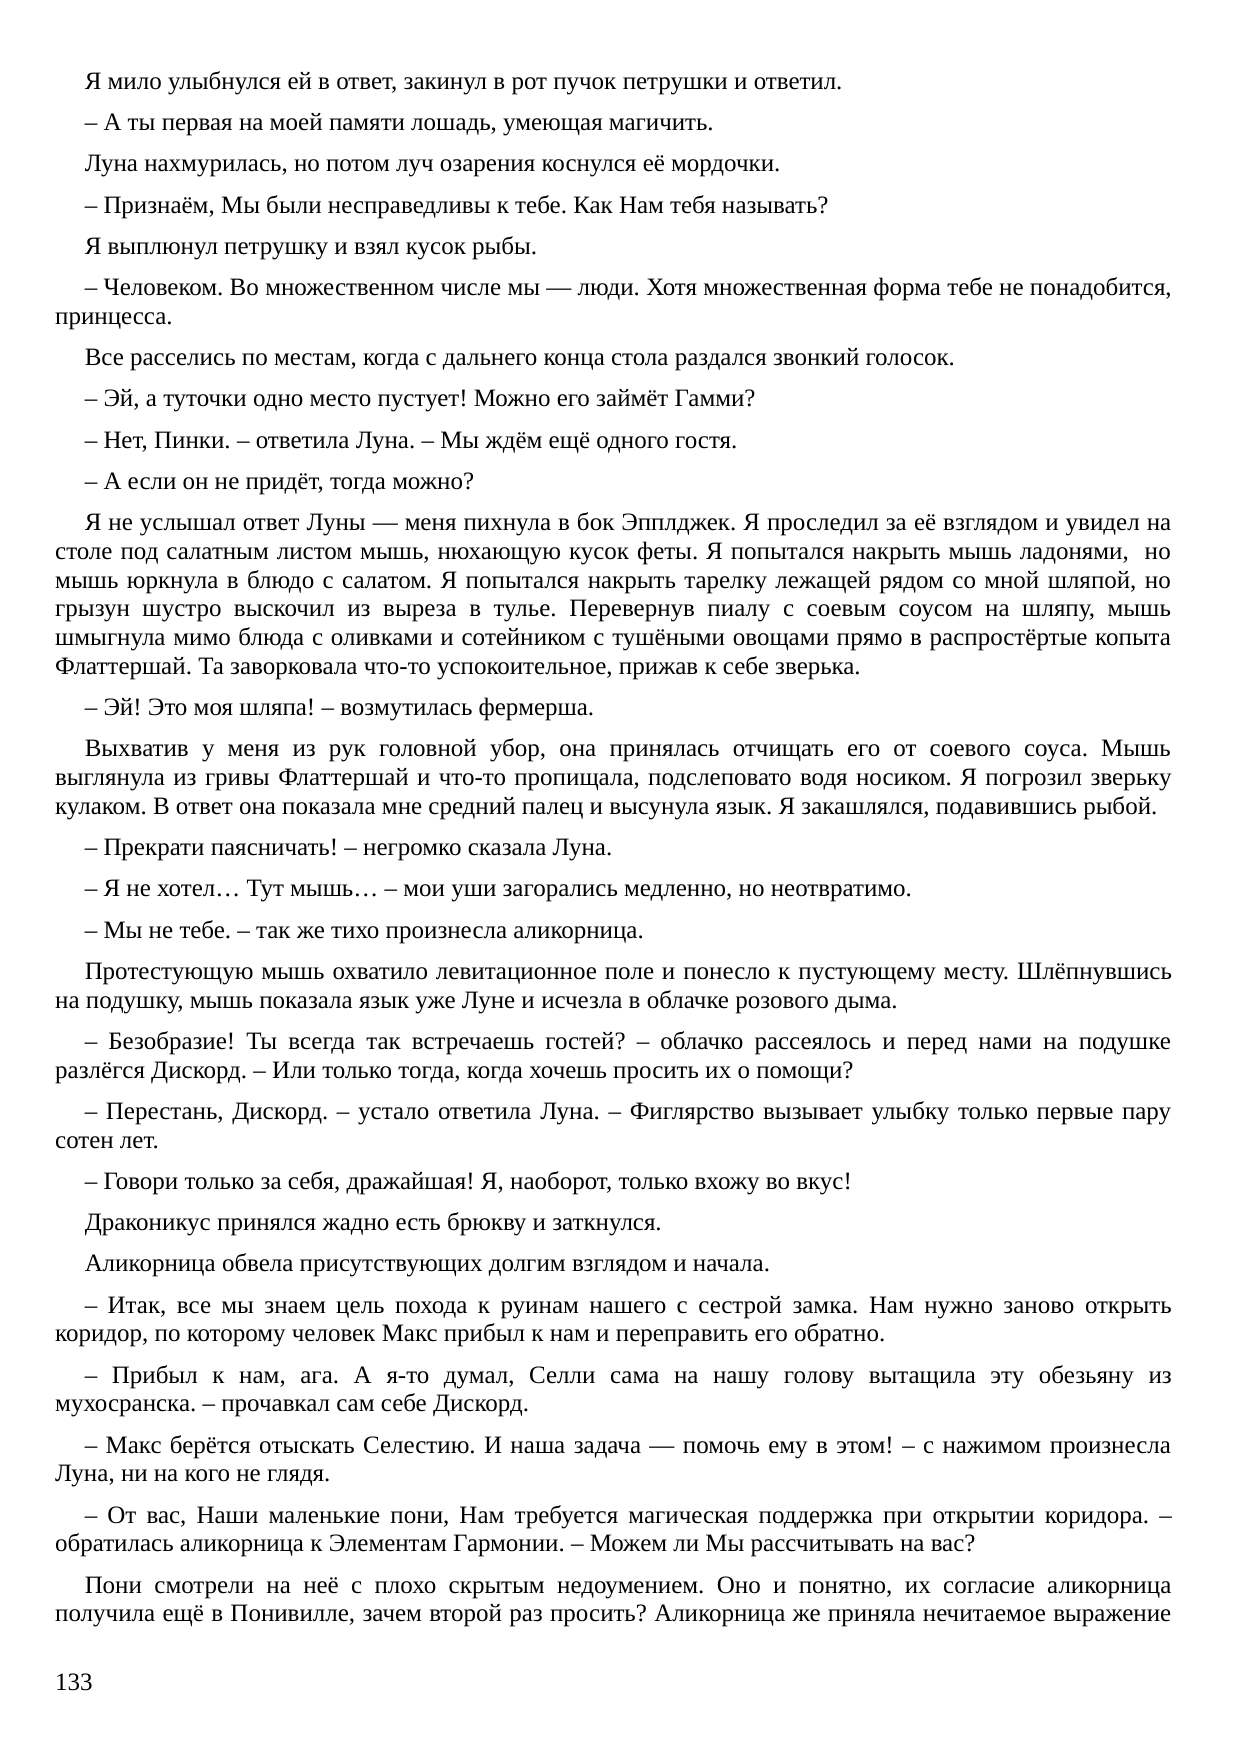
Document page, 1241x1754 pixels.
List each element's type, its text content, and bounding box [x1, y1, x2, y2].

text – А ты первая на моей памяти лошадь, умеющая магичить. [55, 107, 1173, 136]
text – От вас, Наши маленькие пони, Нам требуется магическая поддержка при открытии коридора. – обратилась аликорница к Элементам Гармонии. – Можем ли Мы рассчитывать на вас? [55, 1500, 1173, 1557]
text Все расселись по местам, когда с дальнего конца стола раздался звонкий голосок. [55, 342, 1173, 371]
text Пони смотрели на неё с плохо скрытым недоумением. Оно и понятно, их согласие аликорница получила ещё в Понивилле, зачем второй раз просить? Аликорница же приняла нечитаемое выражение [55, 1570, 1173, 1627]
text Я мило улыбнулся ей в ответ, закинул в рот пучок петрушки и ответил. [55, 66, 1173, 95]
text – Перестань, Дискорд. – устало ответила Луна. – Фиглярство вызывает улыбку только первые пару сотен лет. [55, 1096, 1173, 1153]
text Протестующую мышь охватило левитационное поле и понесло к пустующему месту. Шлёпнувшись на подушку, мышь показала язык уже Луне и исчезла в облачке розового дыма. [55, 956, 1173, 1013]
text – Человеком. Во множественном числе мы — люди. Хотя множественная форма тебе не понадобится, принцесса. [55, 272, 1173, 330]
text – Безобразие! Ты всегда так встречаешь гостей? – облачко рассеялось и перед нами на подушке разлёгся Дискорд. – Или только тогда, когда хочешь просить их о помощи? [55, 1026, 1173, 1083]
text – Эй! Это моя шляпа! – возмутилась фермерша. [55, 692, 1173, 721]
text Аликорница обвела присутствующих долгим взглядом и начала. [55, 1248, 1173, 1277]
text – Прекрати паясничать! – негромко сказала Луна. [55, 832, 1173, 861]
text – Признаём, Мы были несправедливы к тебе. Как Нам тебя называть? [55, 190, 1173, 218]
text – А если он не придёт, тогда можно? [55, 466, 1173, 495]
text – Я не хотел… Тут мышь… – мои уши загорались медленно, но неотвратимо. [55, 873, 1173, 902]
text – Мы не тебе. – так же тихо произнесла аликорница. [55, 915, 1173, 943]
text Я не услышал ответ Луны — меня пихнула в бок Эпплджек. Я проследил за её взглядом и увидел на столе под салатным листом мышь, нюхающую кусок феты. Я попытался накрыть мышь ладонями, но мышь юркнула в блюдо с салатом. Я попытался накрыть тарелку лежащей рядом со мной шляпой, но грызун шустро выскочил из выреза в тулье. Перевернув пиалу с соевым соусом на шляпу, мышь шмыгнула мимо блюда с оливками и сотейником с тушёными овощами прямо в распростёртые копыта Флаттершай. Та заворковала что-то успокоительное, прижав к себе зверька. [55, 507, 1173, 680]
text Я выплюнул петрушку и взял кусок рыбы. [55, 231, 1173, 260]
text – Нет, Пинки. – ответила Луна. – Мы ждём ещё одного гостя. [55, 425, 1173, 453]
text – Макс берётся отыскать Селестию. И наша задача — помочь ему в этом! – с нажимом произнесла Луна, ни на кого не глядя. [55, 1430, 1173, 1487]
text – Говори только за себя, дражайшая! Я, наоборот, только вхожу во вкус! [55, 1166, 1173, 1195]
text – Прибыл к нам, ага. А я-то думал, Селли сама на нашу голову вытащила эту обезьяну из мухосранска. – прочавкал сам себе Дискорд. [55, 1360, 1173, 1417]
text Луна нахмурилась, но потом луч озарения коснулся её мордочки. [55, 148, 1173, 177]
text – Итак, все мы знаем цель похода к руинам нашего с сестрой замка. Нам нужно заново открыть коридор, по которому человек Макс прибыл к нам и переправить его обратно. [55, 1290, 1173, 1347]
text Драконикус принялся жадно есть брюкву и заткнулся. [55, 1207, 1173, 1236]
text Выхватив у меня из рук головной убор, она принялась отчищать его от соевого соуса. Мышь выглянула из гривы Флаттершай и что-то пропищала, подслеповато водя носиком. Я погрозил зверьку кулаком. В ответ она показала мне средний палец и высунула язык. Я закашлялся, подавившись рыбой. [55, 733, 1173, 820]
text – Эй, а туточки одно место пустует! Можно его займёт Гамми? [55, 383, 1173, 412]
